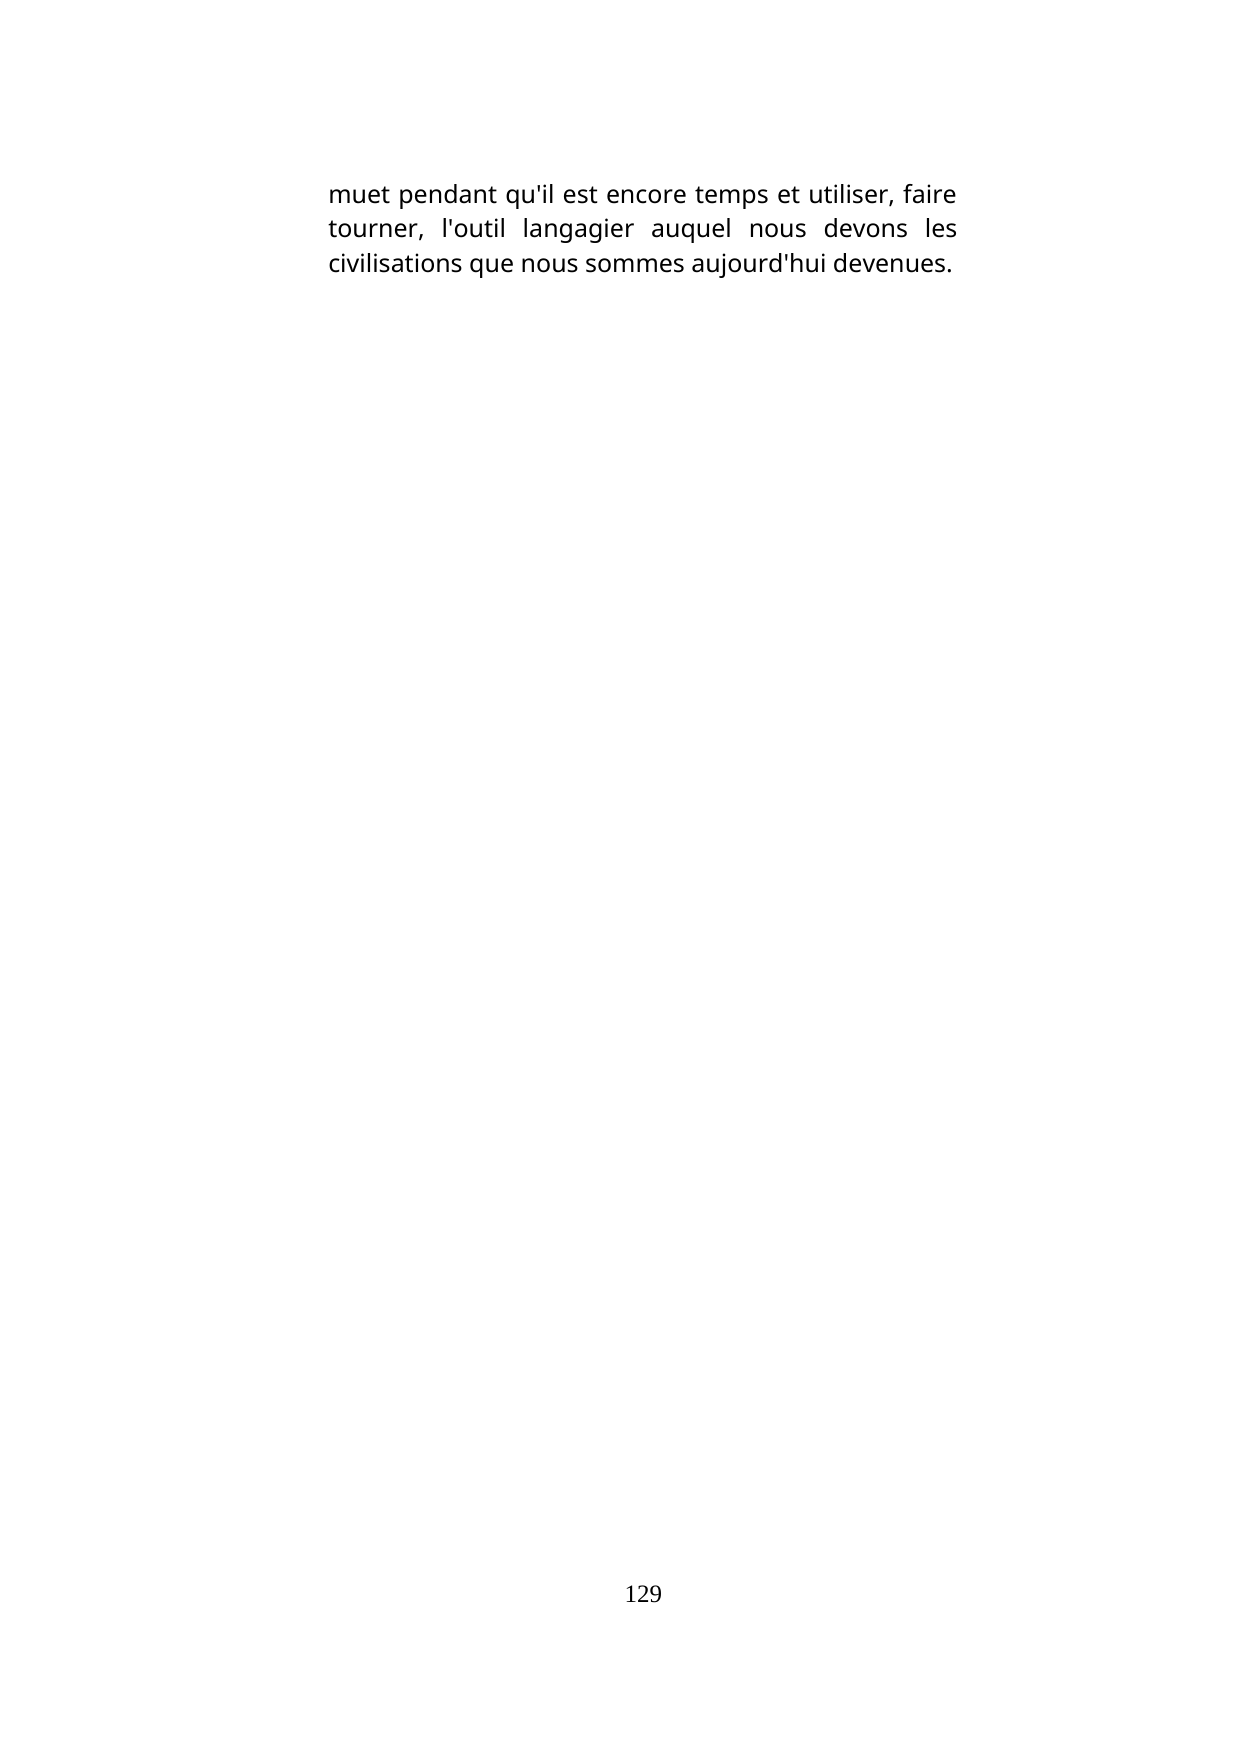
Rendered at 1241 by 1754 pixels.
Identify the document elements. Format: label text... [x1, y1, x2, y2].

text muet pendant qu'il est encore temps et utiliser, faire tourner, l'outil langagier auquel nous devons les civilisations que nous sommes aujourd'hui devenues. [328, 177, 958, 279]
